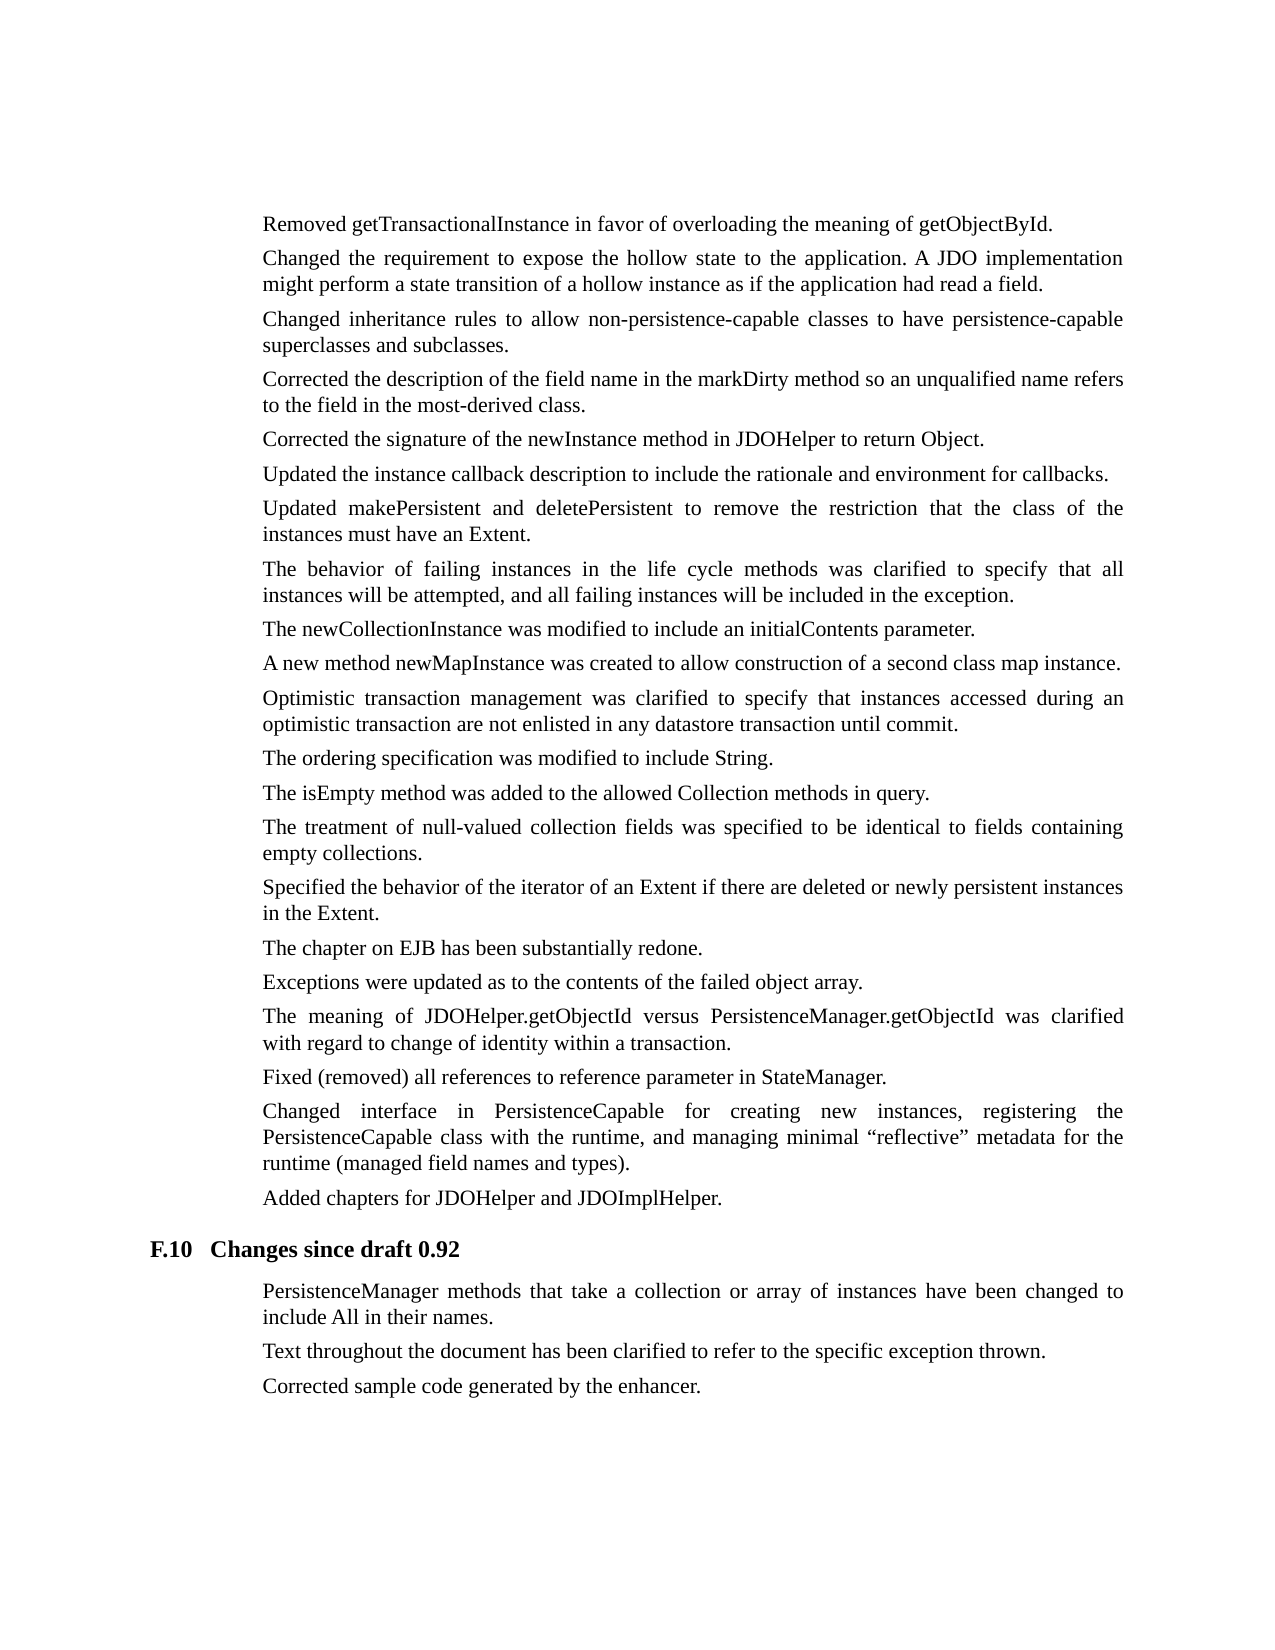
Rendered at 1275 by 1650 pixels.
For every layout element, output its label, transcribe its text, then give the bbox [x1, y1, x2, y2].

text The behavior of failing instances in the life cycle methods was clarified to specify that all instances will be attempted, and all failing instances will be included in the exception. [262, 555, 1125, 607]
text The chapter on EJB has been substantially redone. [262, 934, 1125, 960]
text Updated makePersistent and deletePersistent to remove the restriction that the class of the instances must have an Extent. [262, 494, 1125, 546]
subtitle Changes since draft 0.92 [150, 1235, 1125, 1263]
text Corrected the signature of the newInstance method in JDOHelper to return Object. [262, 426, 1125, 452]
text The treatment of null-valued collection fields was specified to be identical to fields containing empty collections. [262, 813, 1125, 865]
text Fixed (removed) all references to reference parameter in StateManager. [262, 1063, 1125, 1089]
text The ordering specification was modified to include String. [262, 744, 1125, 770]
text Updated the instance callback description to include the rationale and environment for callbacks. [262, 460, 1125, 486]
text The meaning of JDOHelper.getObjectId versus PersistenceManager.getObjectId was clarified with regard to change of identity within a transaction. [262, 1003, 1125, 1055]
text Changed inheritance rules to allow non-persistence-capable classes to have persistence-capable superclasses and subclasses. [262, 305, 1125, 357]
text Specified the behavior of the iterator of an Extent if there are deleted or newly persistent instances in the Extent. [262, 873, 1125, 926]
text Removed getTransactionalInstance in favor of overloading the meaning of getObjectById. [262, 210, 1125, 236]
text Changed interface in PersistenceCapable for creating new instances, registering the PersistenceCapable class with the runtime, and managing minimal “reflective” metadata for the runtime (managed field names and types). [262, 1097, 1125, 1176]
text A new method newMapInstance was created to allow construction of a second class map instance. [262, 649, 1125, 676]
text The isEmpty method was added to the allowed Collection methods in query. [262, 779, 1125, 805]
text Exceptions were updated as to the contents of the failed object array. [262, 968, 1125, 994]
text PersistenceManager methods that take a collection or array of instances have been changed to include All in their names. [262, 1277, 1125, 1329]
text Changed the requirement to expose the hollow state to the application. A JDO implementation might perform a state transition of a hollow instance as if the application had read a field. [262, 244, 1125, 296]
text Text throughout the document has been clarified to refer to the specific exception thrown. [262, 1338, 1125, 1364]
text The newCollectionInstance was modified to include an initialContents parameter. [262, 615, 1125, 641]
text Corrected sample code generated by the enhancer. [262, 1372, 1125, 1398]
text Optimistic transaction management was clarified to specify that instances accessed during an optimistic transaction are not enlisted in any datastore transaction until commit. [262, 684, 1125, 736]
text Added chapters for JDOHelper and JDOImplHelper. [262, 1184, 1125, 1210]
text Corrected the description of the field name in the markDirty method so an unqualified name refers to the field in the most-derived class. [262, 365, 1125, 417]
